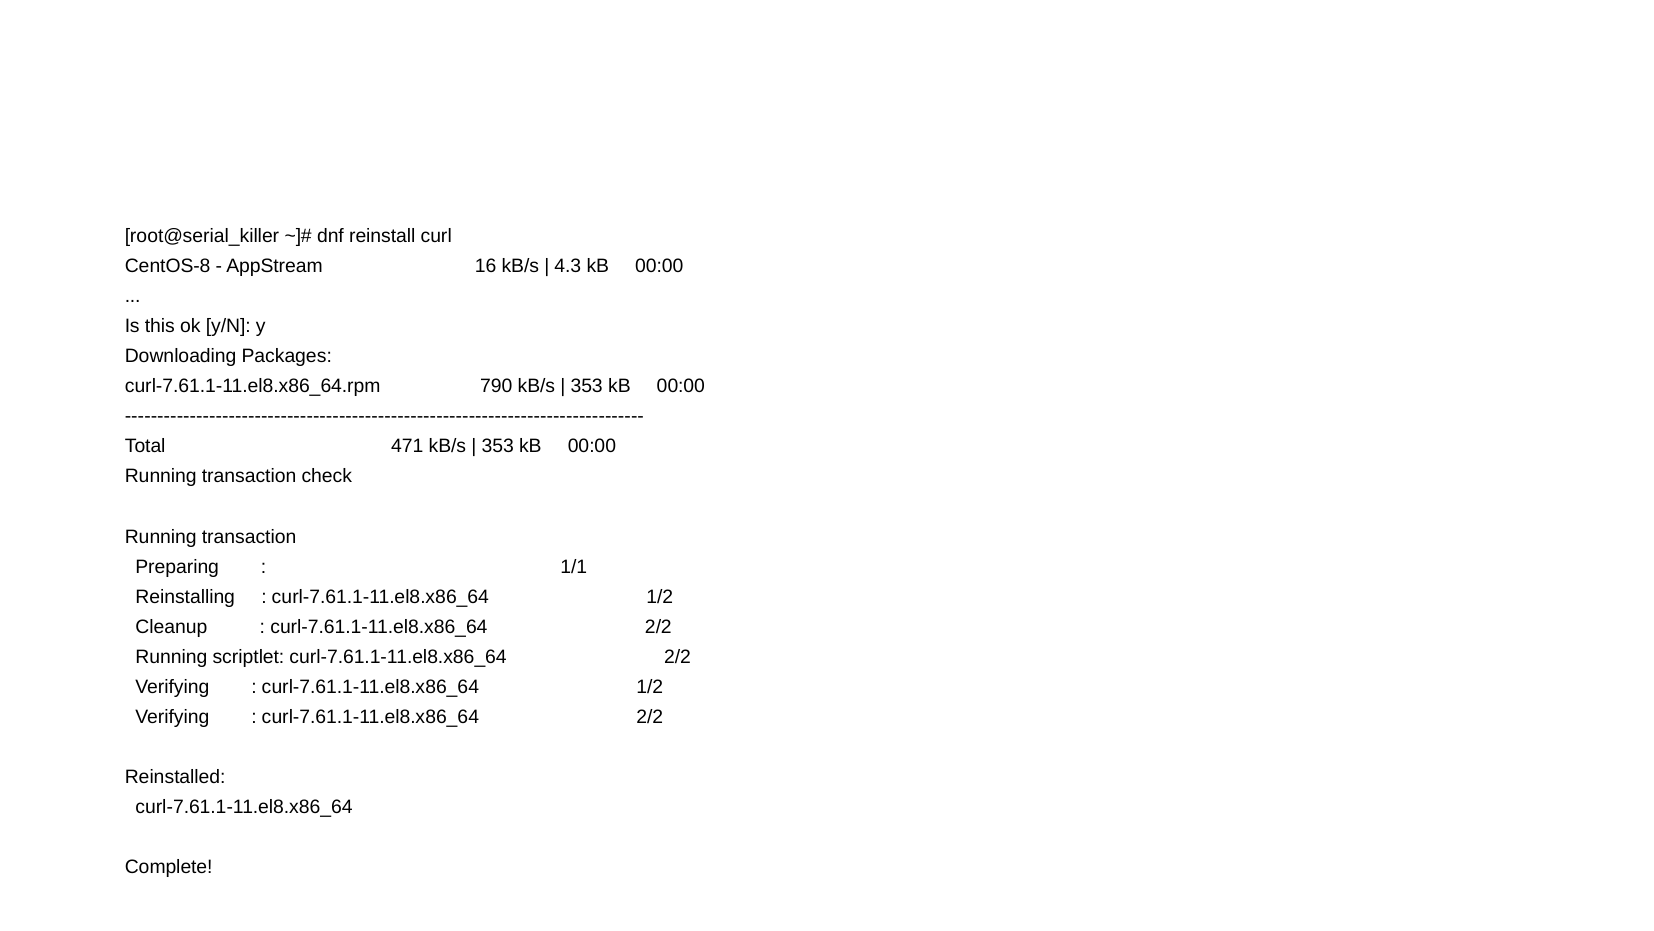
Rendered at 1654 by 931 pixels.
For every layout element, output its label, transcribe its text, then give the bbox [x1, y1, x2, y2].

list [root@serial_killer ~]# dnf reinstall curl CentOS-8 - AppStream 16 kB/s | 4.3 kB 00:00 ... Is this ok [y/N]: y Downloading Packages: curl-7.61.1-11.el8.x86_64.rpm 790 kB/s | 353 kB 00:00 -------------------------------------------------------------------------------- Total 471 kB/s | 353 kB 00:00 Running transaction check Running transaction Preparing : 1/1 Reinstalling : curl-7.61.1-11.el8.x86_64 1/2 Cleanup : curl-7.61.1-11.el8.x86_64 2/2 Running scriptlet: curl-7.61.1-11.el8.x86_64 2/2 Verifying : curl-7.61.1-11.el8.x86_64 1/2 Verifying : curl-7.61.1-11.el8.x86_64 2/2 Reinstalled: curl-7.61.1-11.el8.x86_64 Complete! [124, 225, 1654, 901]
